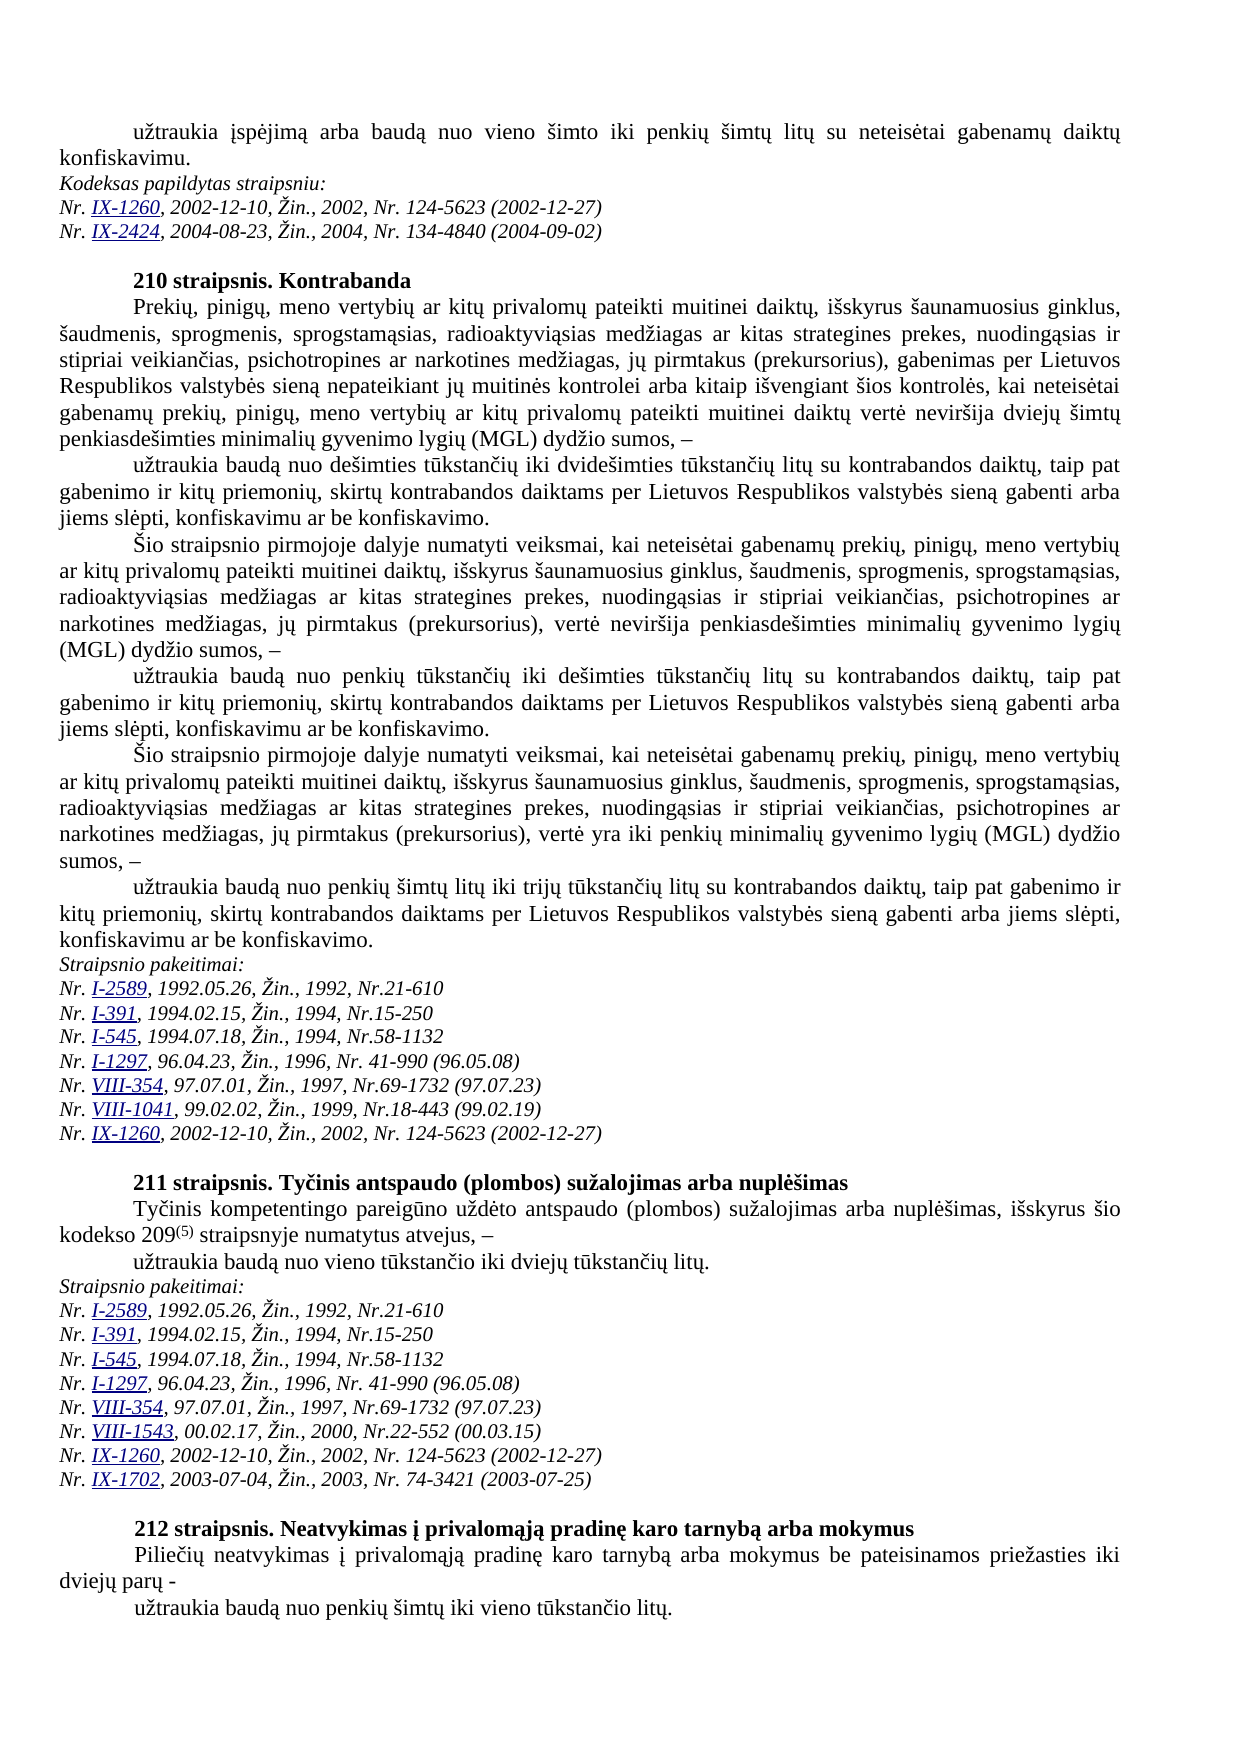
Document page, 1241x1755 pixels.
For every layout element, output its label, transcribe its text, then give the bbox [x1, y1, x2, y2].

text Tyčinis kompetentingo pareigūno uždėto antspaudo (plombos) sužalojimas arba nuplėšimas, išskyrus šio kodekso 209(5) straipsnyje numatytus atvejus, – [59, 1195, 1122, 1248]
text Nr. IX-2424, 2004-08-23, Žin., 2004, Nr. 134-4840 (2004-09-02) [59, 219, 1122, 243]
text Nr. IX-1260, 2002-12-10, Žin., 2002, Nr. 124-5623 (2002-12-27) [59, 1121, 1122, 1145]
text 210 straipsnis. Kontrabanda [59, 267, 1122, 293]
text Nr. I-545, 1994.07.18, Žin., 1994, Nr.58-1132 [59, 1024, 1122, 1048]
text Nr. I-391, 1994.02.15, Žin., 1994, Nr.15-250 [59, 1000, 1122, 1024]
text užtraukia baudą nuo vieno tūkstančio iki dviejų tūkstančių litų. [59, 1248, 1122, 1274]
text Nr. I-2589, 1992.05.26, Žin., 1992, Nr.21-610 [59, 1298, 1122, 1322]
text Nr. I-1297, 96.04.23, Žin., 1996, Nr. 41-990 (96.05.08) [59, 1048, 1122, 1073]
text Nr. VIII-1041, 99.02.02, Žin., 1999, Nr.18-443 (99.02.19) [59, 1097, 1122, 1121]
text Nr. VIII-354, 97.07.01, Žin., 1997, Nr.69-1732 (97.07.23) [59, 1073, 1122, 1097]
text Šio straipsnio pirmojoje dalyje numatyti veiksmai, kai neteisėtai gabenamų prekių, pinigų, meno vertybių ar kitų privalomų pateikti muitinei daiktų, išskyrus šaunamuosius ginklus, šaudmenis, sprogmenis, sprogstamąsias, radioaktyviąsias medžiagas ar kitas strategines prekes, nuodingąsias ir stipriai veikiančias, psichotropines ar narkotines medžiagas, jų pirmtakus (prekursorius), vertė neviršija penkiasdešimties minimalių gyvenimo lygių (MGL) dydžio sumos, – [59, 531, 1122, 662]
text Nr. I-545, 1994.07.18, Žin., 1994, Nr.58-1132 [59, 1346, 1122, 1371]
text užtraukia baudą nuo penkių šimtų litų iki trijų tūkstančių litų su kontrabandos daiktų, taip pat gabenimo ir kitų priemonių, skirtų kontrabandos daiktams per Lietuvos Respublikos valstybės sieną gabenti arba jiems slėpti, konfiskavimu ar be konfiskavimo. [59, 873, 1122, 952]
text užtraukia baudą nuo dešimties tūkstančių iki dvidešimties tūkstančių litų su kontrabandos daiktų, taip pat gabenimo ir kitų priemonių, skirtų kontrabandos daiktams per Lietuvos Respublikos valstybės sieną gabenti arba jiems slėpti, konfiskavimu ar be konfiskavimo. [59, 452, 1122, 531]
text Straipsnio pakeitimai: [59, 952, 1122, 976]
text Nr. IX-1702, 2003-07-04, Žin., 2003, Nr. 74-3421 (2003-07-25) [59, 1467, 1122, 1491]
text Straipsnio pakeitimai: [59, 1274, 1122, 1298]
text užtraukia baudą nuo penkių šimtų iki vieno tūkstančio litų. [59, 1594, 1122, 1620]
text Šio straipsnio pirmojoje dalyje numatyti veiksmai, kai neteisėtai gabenamų prekių, pinigų, meno vertybių ar kitų privalomų pateikti muitinei daiktų, išskyrus šaunamuosius ginklus, šaudmenis, sprogmenis, sprogstamąsias, radioaktyviąsias medžiagas ar kitas strategines prekes, nuodingąsias ir stipriai veikiančias, psichotropines ar narkotines medžiagas, jų pirmtakus (prekursorius), vertė yra iki penkių minimalių gyvenimo lygių (MGL) dydžio sumos, – [59, 741, 1122, 873]
text Nr. I-2589, 1992.05.26, Žin., 1992, Nr.21-610 [59, 976, 1122, 1000]
text Nr. IX-1260, 2002-12-10, Žin., 2002, Nr. 124-5623 (2002-12-27) [59, 195, 1122, 219]
text Nr. I-1297, 96.04.23, Žin., 1996, Nr. 41-990 (96.05.08) [59, 1371, 1122, 1394]
text Nr. VIII-354, 97.07.01, Žin., 1997, Nr.69-1732 (97.07.23) [59, 1394, 1122, 1419]
text užtraukia baudą nuo penkių tūkstančių iki dešimties tūkstančių litų su kontrabandos daiktų, taip pat gabenimo ir kitų priemonių, skirtų kontrabandos daiktams per Lietuvos Respublikos valstybės sieną gabenti arba jiems slėpti, konfiskavimu ar be konfiskavimo. [59, 662, 1122, 741]
text Piliečių neatvykimas į privalomąją pradinę karo tarnybą arba mokymus be pateisinamos priežasties iki dviejų parų - [59, 1541, 1122, 1594]
text užtraukia įspėjimą arba baudą nuo vieno šimto iki penkių šimtų litų su neteisėtai gabenamų daiktų konfiskavimu. [59, 118, 1122, 171]
text Nr. IX-1260, 2002-12-10, Žin., 2002, Nr. 124-5623 (2002-12-27) [59, 1443, 1122, 1467]
text Prekių, pinigų, meno vertybių ar kitų privalomų pateikti muitinei daiktų, išskyrus šaunamuosius ginklus, šaudmenis, sprogmenis, sprogstamąsias, radioaktyviąsias medžiagas ar kitas strategines prekes, nuodingąsias ir stipriai veikiančias, psichotropines ar narkotines medžiagas, jų pirmtakus (prekursorius), gabenimas per Lietuvos Respublikos valstybės sieną nepateikiant jų muitinės kontrolei arba kitaip išvengiant šios kontrolės, kai neteisėtai gabenamų prekių, pinigų, meno vertybių ar kitų privalomų pateikti muitinei daiktų vertė neviršija dviejų šimtų penkiasdešimties minimalių gyvenimo lygių (MGL) dydžio sumos, – [59, 293, 1122, 452]
text Nr. I-391, 1994.02.15, Žin., 1994, Nr.15-250 [59, 1322, 1122, 1346]
text Nr. VIII-1543, 00.02.17, Žin., 2000, Nr.22-552 (00.03.15) [59, 1419, 1122, 1443]
text Kodeksas papildytas straipsniu: [59, 171, 1122, 195]
text 212 straipsnis. Neatvykimas į privalomąją pradinę karo tarnybą arba mokymus [134, 1515, 1122, 1541]
text 211 straipsnis. Tyčinis antspaudo (plombos) sužalojimas arba nuplėšimas [59, 1169, 1122, 1195]
